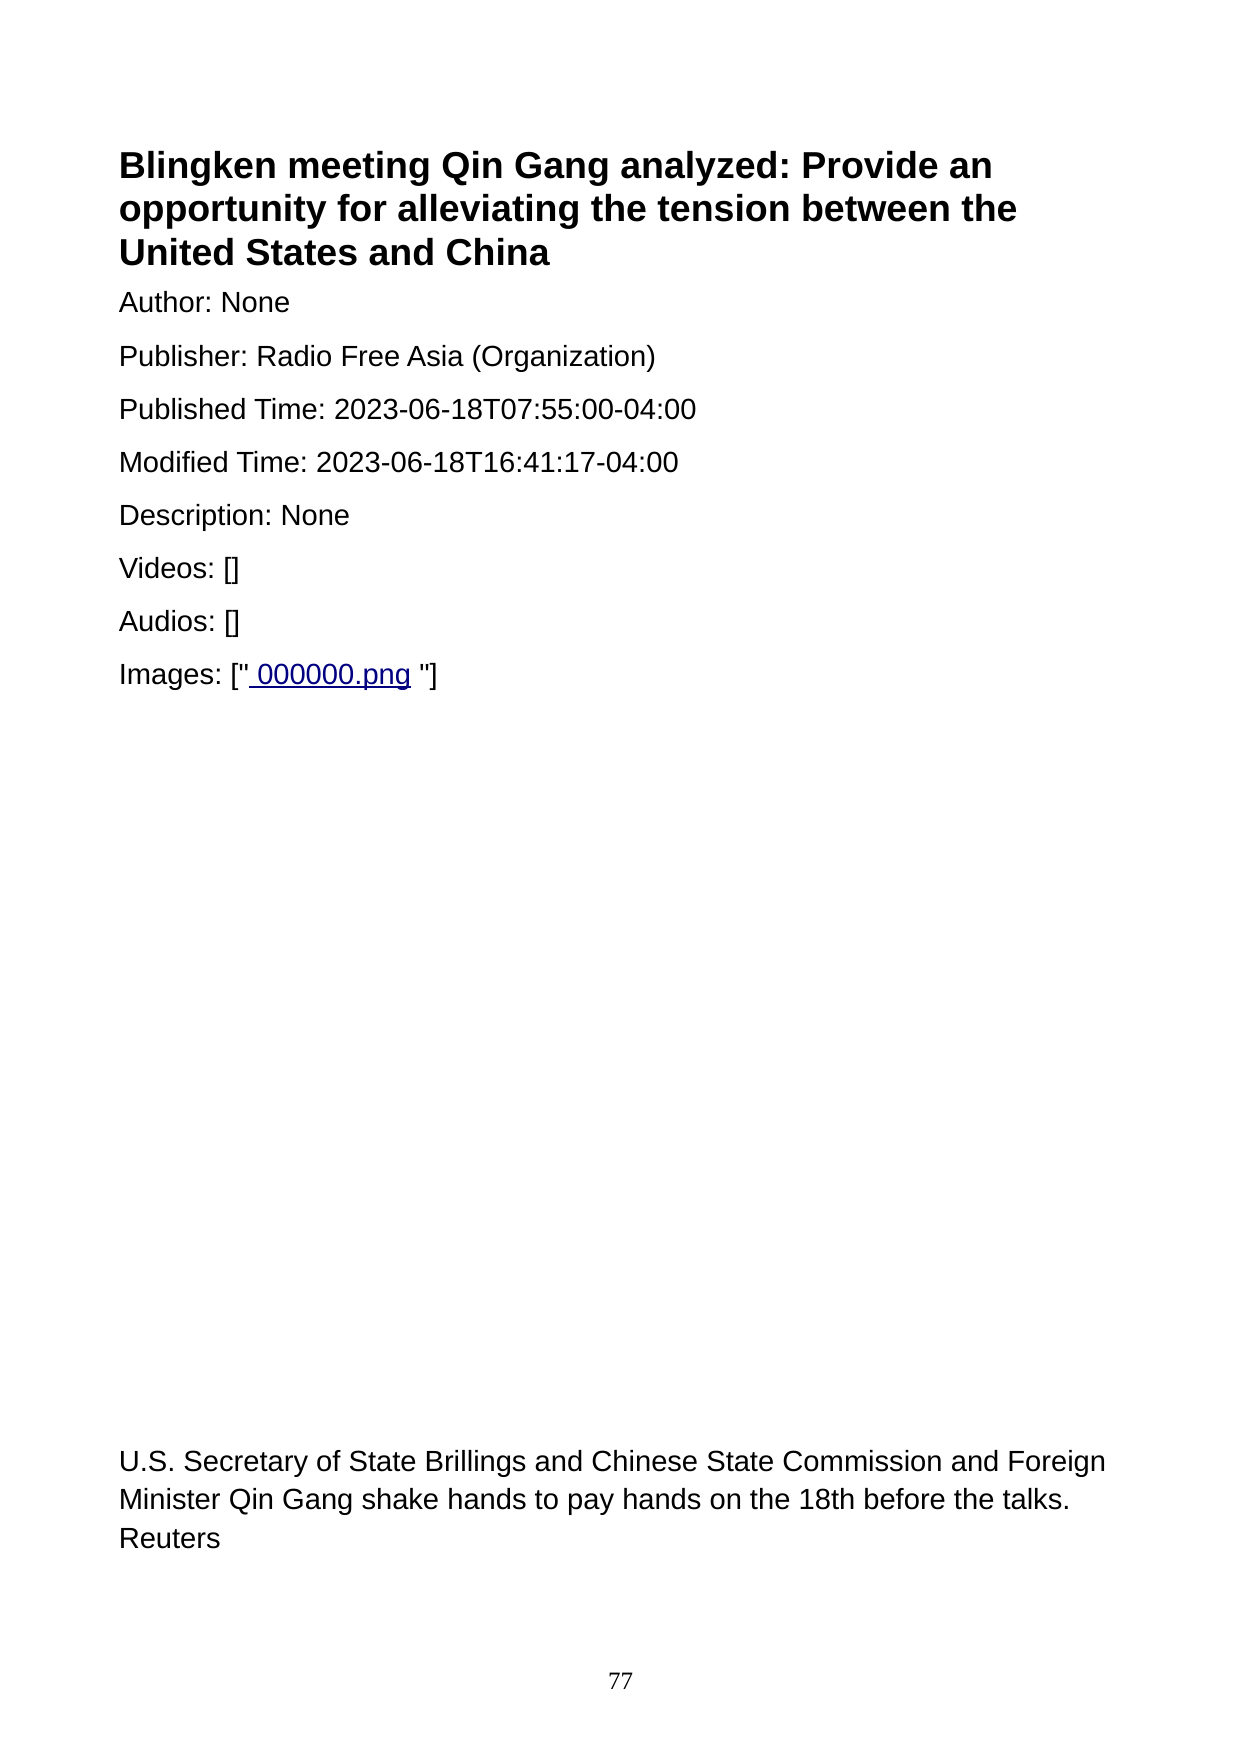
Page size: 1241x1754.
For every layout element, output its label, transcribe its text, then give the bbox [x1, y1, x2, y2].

text Audios: [] [118, 604, 1122, 638]
text Published Time: 2023-06-18T07:55:00-04:00 [118, 392, 1122, 425]
text Publisher: Radio Free Asia (Organization) [118, 338, 1122, 372]
text U.S. Secretary of State Brillings and Chinese State Commission and Foreign Minister Qin Gang shake hands to pay hands on the 18th before the talks. Reuters [118, 710, 1122, 1554]
text Description: None [118, 498, 1122, 531]
text Videos: [] [118, 551, 1122, 584]
subtitle Blingken meeting Qin Gang analyzed: Provide an opportunity for alleviating the tension between the United States and China [118, 143, 1122, 273]
text Author: None [118, 285, 1122, 319]
text Modified Time: 2023-06-18T16:41:17-04:00 [118, 445, 1122, 478]
text Images: [" 000000.png "] [118, 657, 1122, 691]
